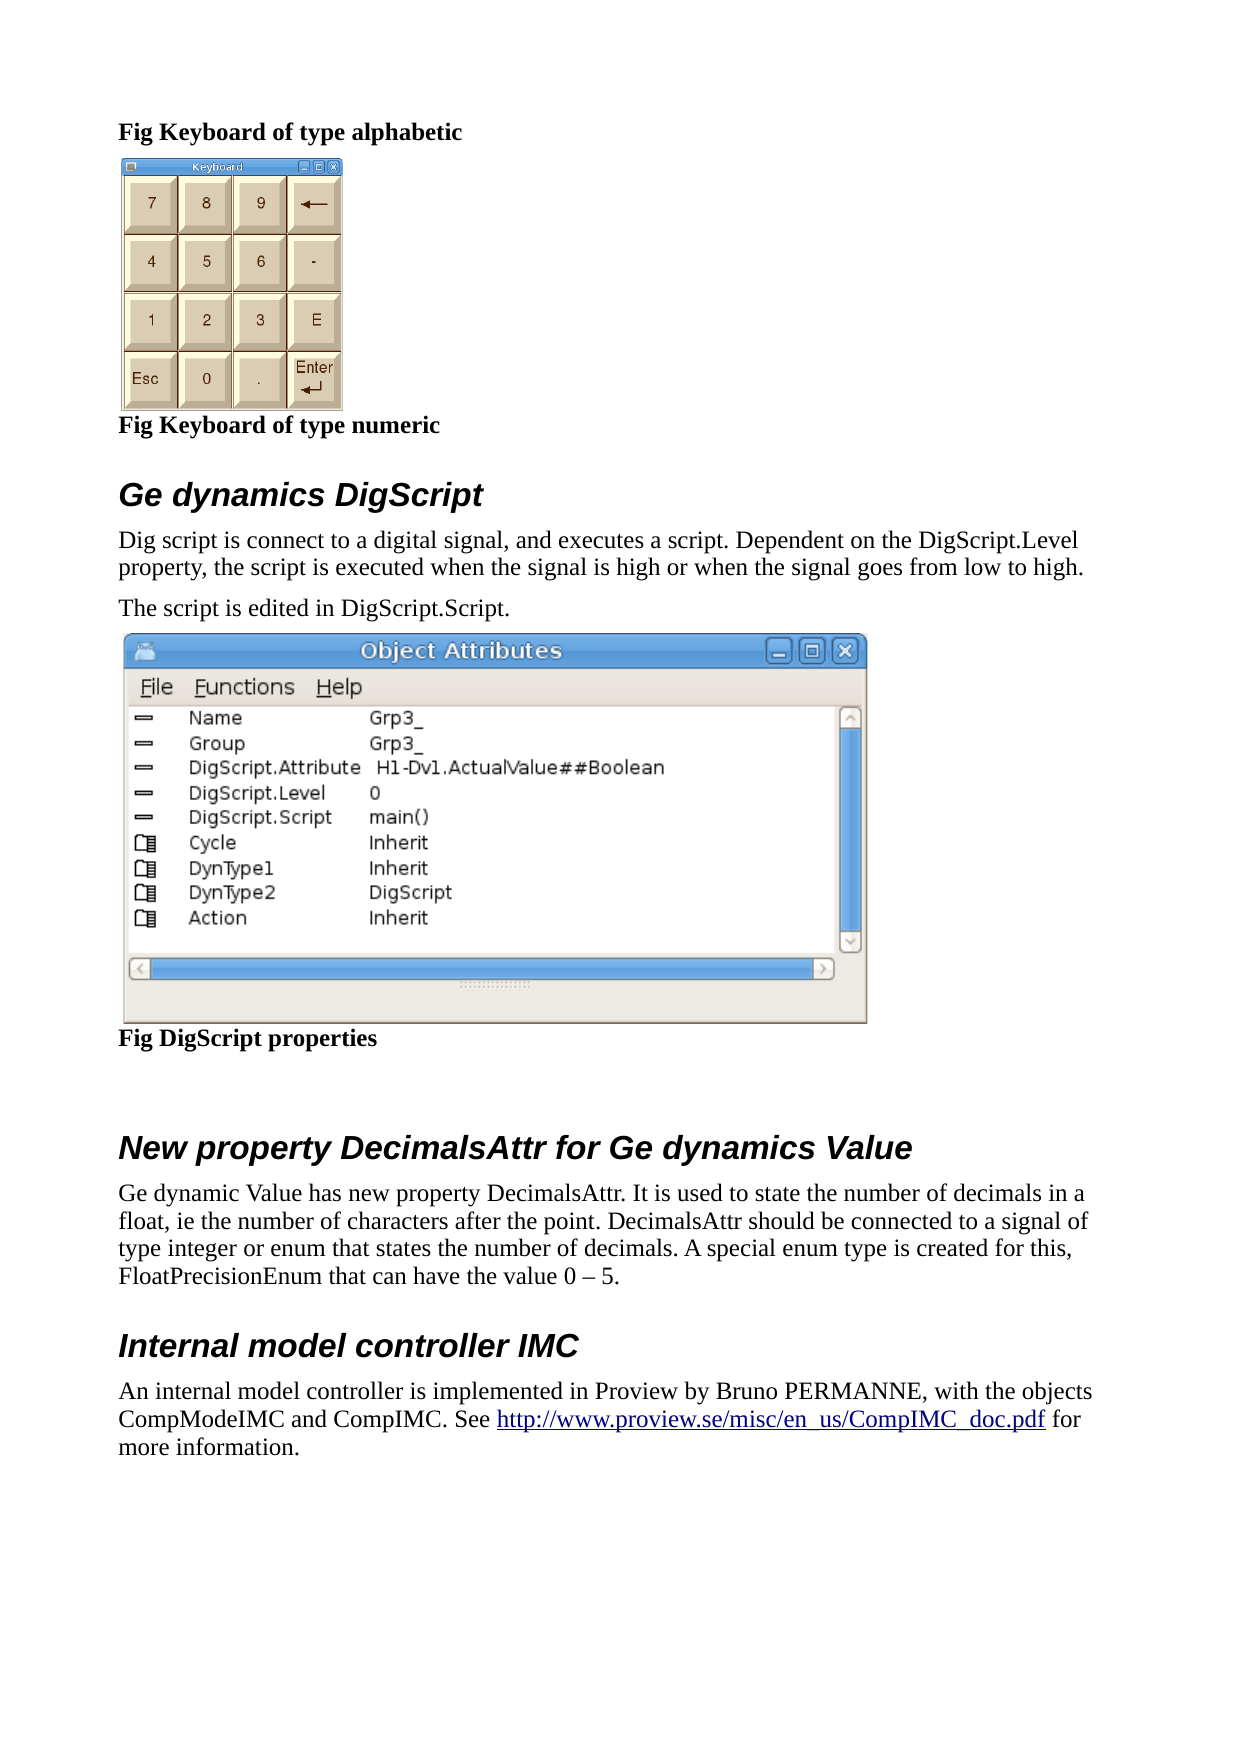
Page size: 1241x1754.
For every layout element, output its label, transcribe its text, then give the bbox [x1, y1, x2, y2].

subtitle Ge dynamics DigScript [118, 476, 1122, 513]
text Fig Keyboard of type alphabetic [118, 118, 1122, 146]
text Ge dynamic Value has new property DecimalsAttr. It is used to state the number of decimals in a float, ie the number of characters after the point. DecimalsAttr should be connected to a signal of type integer or enum that states the number of decimals. A special enum type is created for this, FloatPrecisionEnum that can have the value 0 – 5. [118, 1179, 1122, 1290]
text An internal model controller is implemented in Proview by Bruno PERMANNE, with the objects CompModeIMC and CompIMC. See http://www.proview.se/misc/en_us/CompIMC_doc.pdf for more information. [118, 1377, 1122, 1460]
subtitle New property DecimalsAttr for Ge dynamics Value [118, 1129, 1122, 1167]
picture [121, 158, 343, 411]
picture [123, 633, 868, 1024]
text The script is edited in DigScript.Script. [118, 594, 1122, 621]
text Fig Keyboard of type numeric [118, 411, 1122, 438]
subtitle Internal model controller IMC [118, 1327, 1122, 1365]
text Dig script is connect to a digital signal, and executes a script. Dependent on the DigScript.Level property, the script is executed when the signal is high or when the signal goes from low to high. [118, 526, 1122, 581]
text Fig DigScript properties [118, 1024, 1122, 1052]
